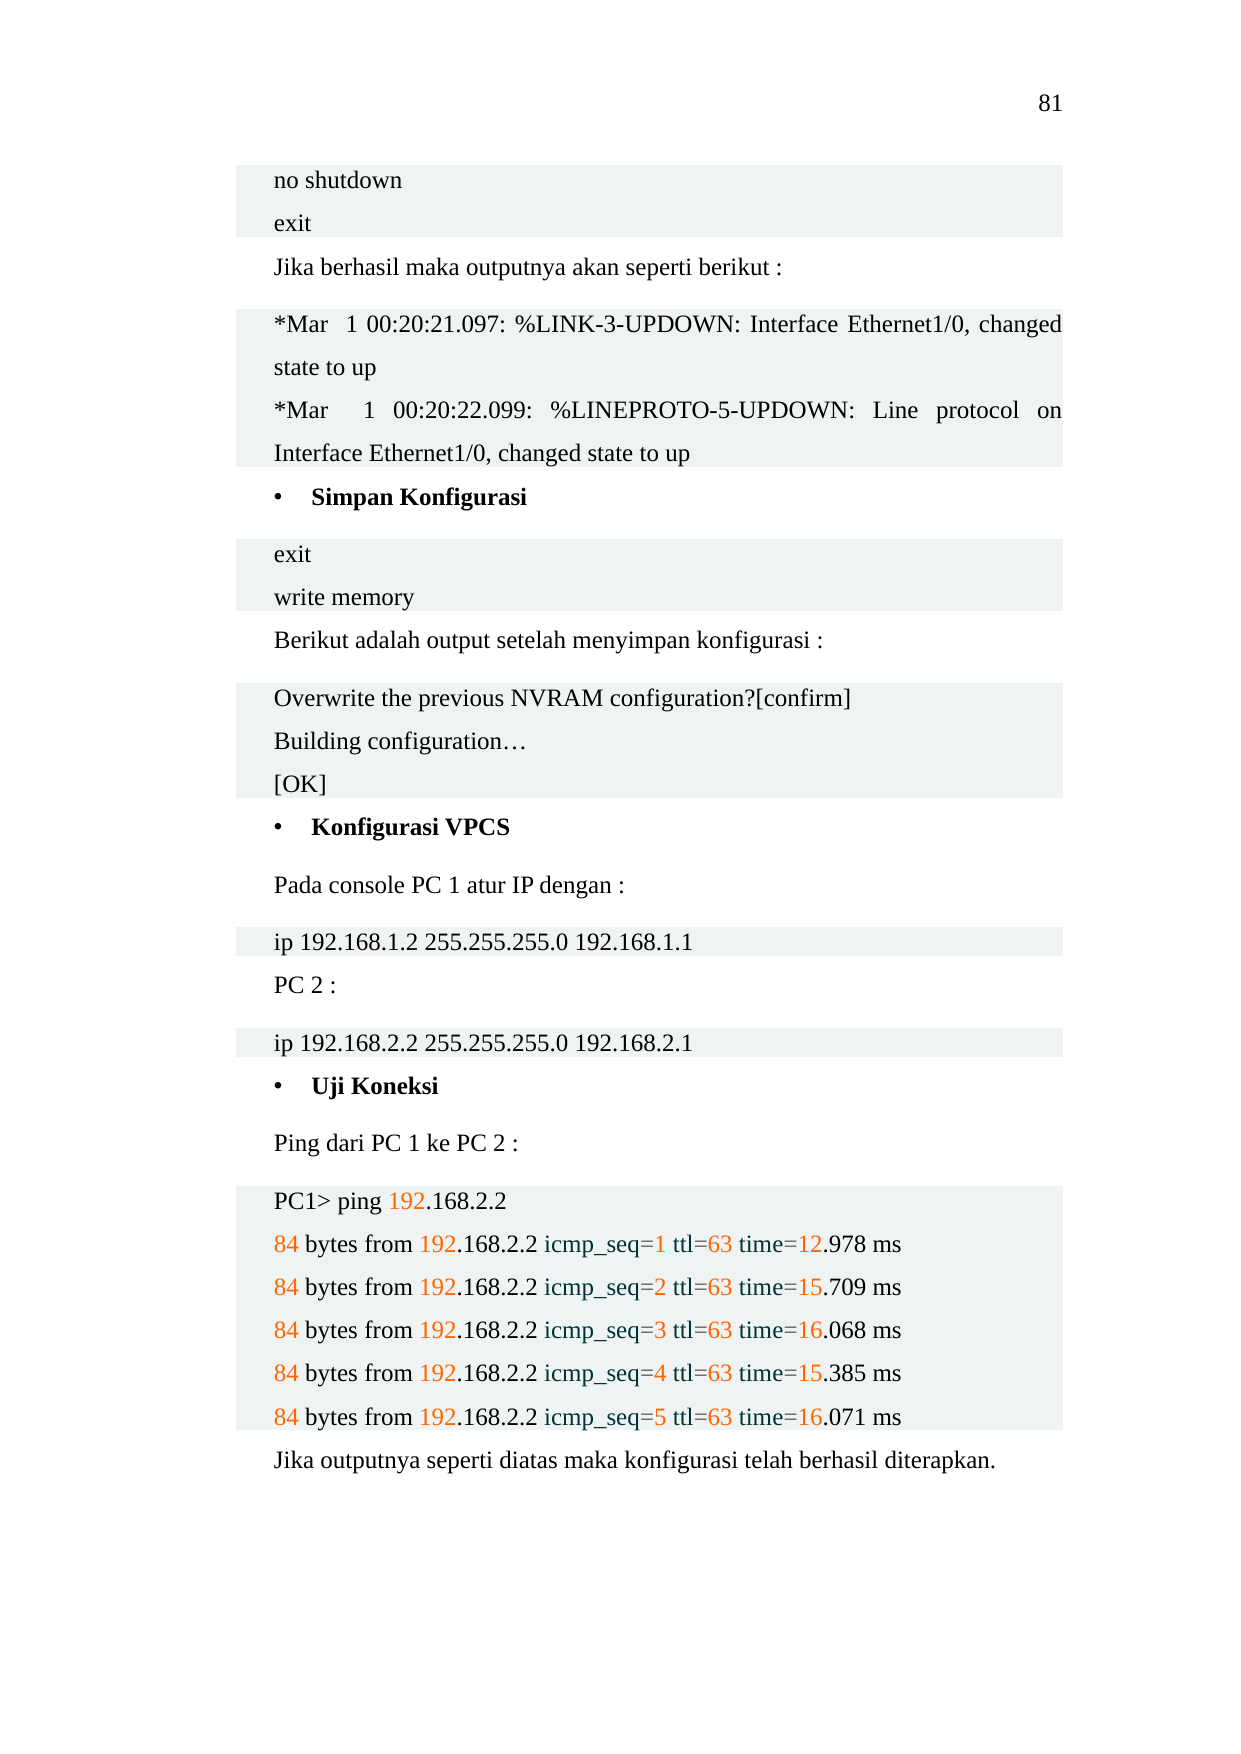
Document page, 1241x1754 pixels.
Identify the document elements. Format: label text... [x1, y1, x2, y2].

list Konfigurasi VPCS [274, 812, 1063, 841]
list PC 2 : [236, 970, 1063, 999]
list *Mar 1 00:20:21.097: %LINK-3-UPDOWN: Interface Ethernet1/0, changed state to up [236, 309, 1063, 381]
list 84 bytes from 192.168.2.2 icmp_seq=2 ttl=63 time=15.709 ms [236, 1272, 1063, 1301]
list ip 192.168.2.2 255.255.255.0 192.168.2.1 [236, 1028, 1063, 1057]
list PC1> ping 192.168.2.2 [236, 1186, 1063, 1215]
list Ping dari PC 1 ke PC 2 : [236, 1128, 1063, 1157]
list write memory [236, 582, 1063, 611]
list 84 bytes from 192.168.2.2 icmp_seq=3 ttl=63 time=16.068 ms [236, 1315, 1063, 1344]
list 84 bytes from 192.168.2.2 icmp_seq=1 ttl=63 time=12.978 ms [236, 1229, 1063, 1258]
list Simpan Konfigurasi [274, 482, 1063, 510]
list Uji Koneksi [274, 1071, 1063, 1100]
list *Mar 1 00:20:22.099: %LINEPROTO-5-UPDOWN: Line protocol on Interface Ethernet1/0, changed state to up [236, 395, 1063, 467]
list ip 192.168.1.2 255.255.255.0 192.168.1.1 [236, 927, 1063, 956]
list Berikut adalah output setelah menyimpan konfigurasi : [236, 625, 1063, 654]
list Overwrite the previous NVRAM configuration?[confirm] [236, 683, 1063, 712]
list Pada console PC 1 atur IP dengan : [236, 870, 1063, 898]
list [OK] [236, 769, 1063, 798]
list Jika berhasil maka outputnya akan seperti berikut : [236, 252, 1063, 280]
list 84 bytes from 192.168.2.2 icmp_seq=4 ttl=63 time=15.385 ms [236, 1358, 1063, 1387]
list 84 bytes from 192.168.2.2 icmp_seq=5 ttl=63 time=16.071 ms [236, 1402, 1063, 1430]
list no shutdown [236, 165, 1063, 194]
list Building configuration… [236, 726, 1063, 755]
list exit [236, 208, 1063, 237]
list exit [236, 539, 1063, 568]
list Jika outputnya seperti diatas maka konfigurasi telah berhasil diterapkan. [236, 1445, 1063, 1473]
